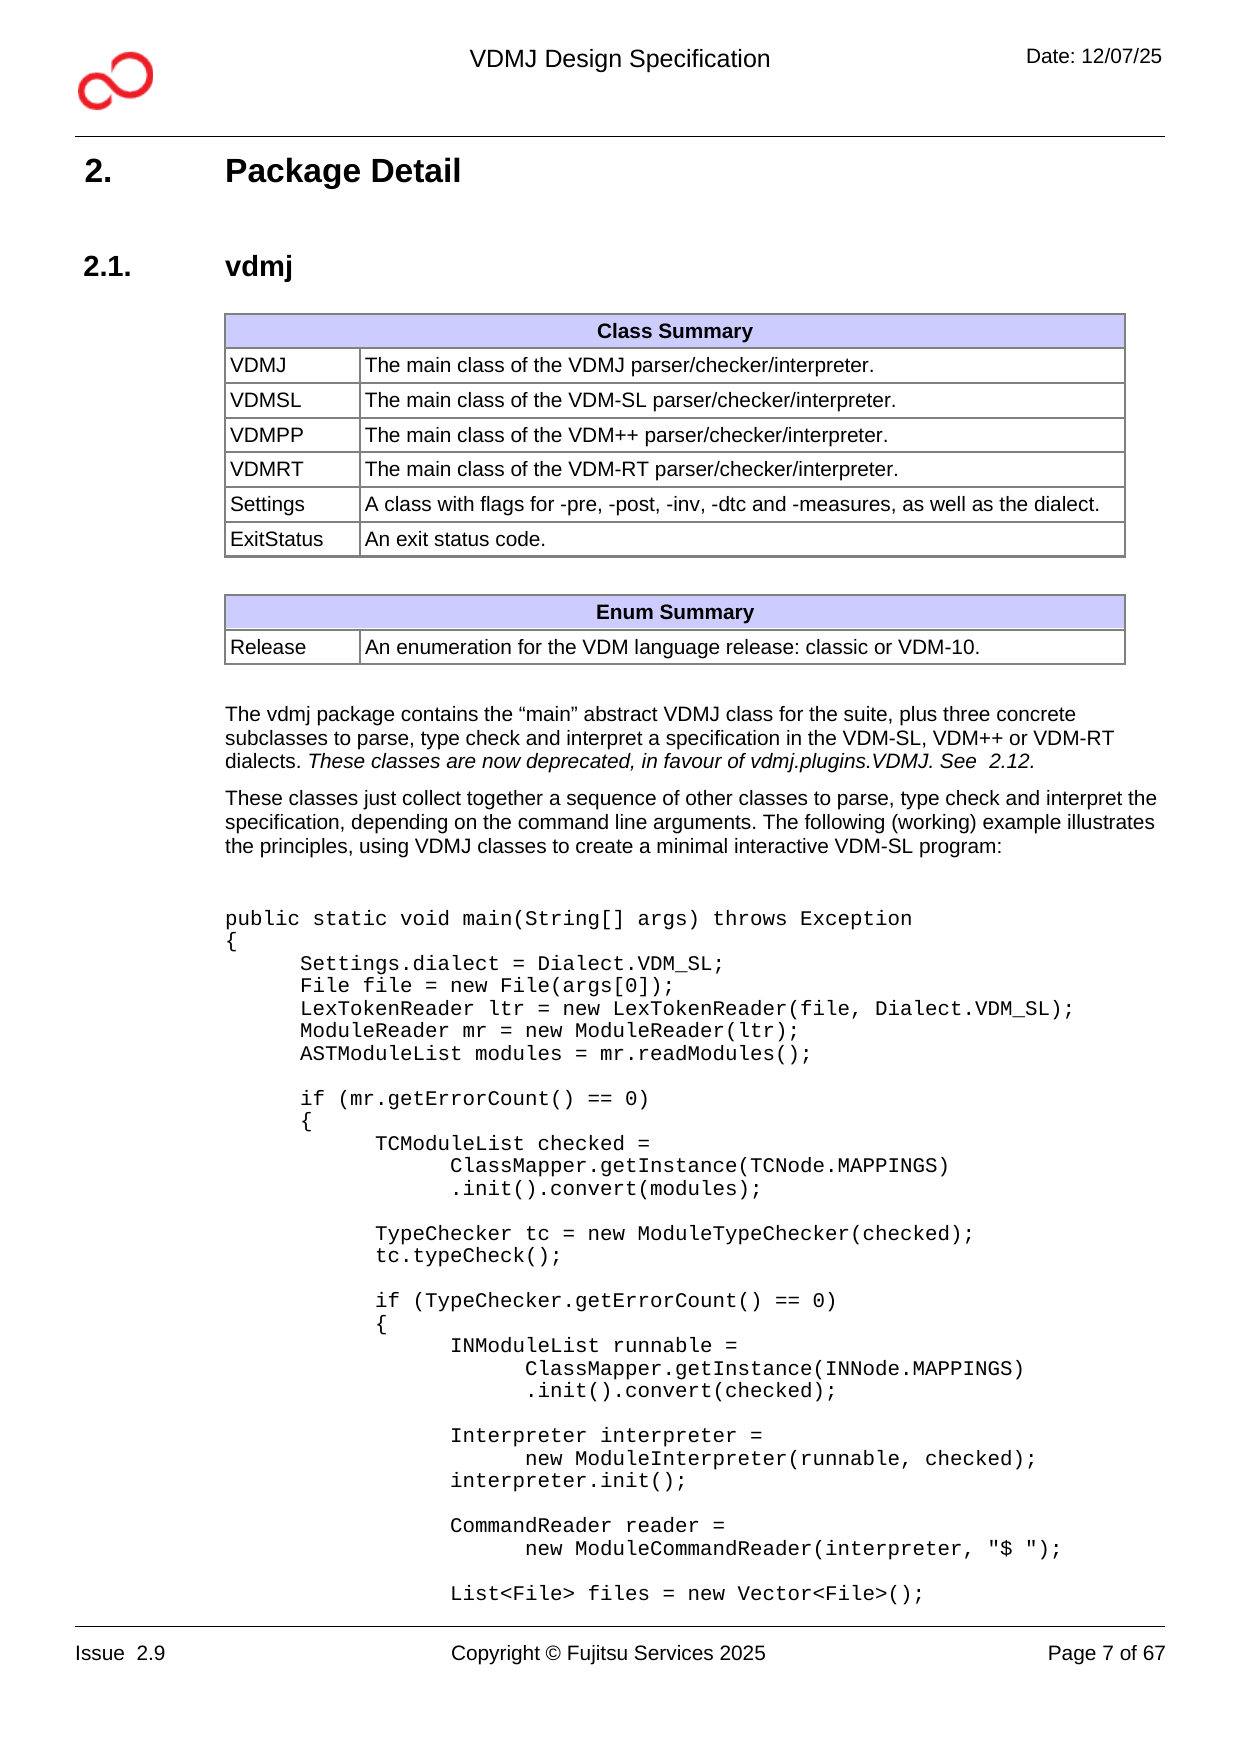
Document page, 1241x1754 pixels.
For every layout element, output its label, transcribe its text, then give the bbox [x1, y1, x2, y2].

table_cell An exit status code. [361, 523, 1124, 555]
text TypeChecker tc = new ModuleTypeChecker(checked); [225, 1222, 1165, 1244]
text Interpreter interpreter = [225, 1424, 1165, 1447]
text ClassMapper.getInstance(TCNode.MAPPINGS) [225, 1154, 1165, 1177]
text new ModuleInterpreter(runnable, checked); [225, 1447, 1165, 1469]
text interpreter.init(); [225, 1469, 1165, 1492]
text ClassMapper.getInstance(INNode.MAPPINGS) [225, 1357, 1165, 1379]
text tc.typeCheck(); [225, 1244, 1165, 1267]
text INModuleList runnable = [225, 1334, 1165, 1357]
table_cell VDMJ [226, 349, 359, 382]
text if (mr.getErrorCount() == 0) [225, 1087, 1165, 1109]
table_cell ExitStatus [226, 523, 359, 555]
text { [225, 929, 1165, 952]
text LexTokenReader ltr = new LexTokenReader(file, Dialect.VDM_SL); [225, 997, 1165, 1019]
table_header Class Summary [226, 315, 1124, 347]
text if (TypeChecker.getErrorCount() == 0) [225, 1289, 1165, 1312]
picture [78, 44, 153, 120]
table_cell Release [226, 631, 359, 663]
text These classes just collect together a sequence of other classes to parse, type check and interpret the specification, depending on the command line arguments. The following (working) example illustrates the principles, using VDMJ classes to create a minimal interactive VDM-SL program: [225, 786, 1165, 858]
text CommandReader reader = [225, 1514, 1165, 1537]
table_header Enum Summary [226, 596, 1124, 628]
table_cell An enumeration for the VDM language release: classic or VDM-10. [361, 631, 1124, 663]
text { [225, 1109, 1165, 1132]
text Settings.dialect = Dialect.VDM_SL; [225, 952, 1165, 974]
text The vdmj package contains the “main” abstract VDMJ class for the suite, plus three concrete subclasses to parse, type check and interpret a specification in the VDM-SL, VDM++ or VDM-RT dialects. These classes are now deprecated, in favour of vdmj.plugins.VDMJ. See 2.12. [225, 702, 1165, 774]
table_cell The main class of the VDM++ parser/checker/interpreter. [361, 419, 1124, 451]
text File file = new File(args[0]); [225, 974, 1165, 997]
table_cell VDMPP [226, 419, 359, 451]
text ModuleReader mr = new ModuleReader(ltr); [225, 1019, 1165, 1042]
text ASTModuleList modules = mr.readModules(); [225, 1042, 1165, 1064]
text { [225, 1312, 1165, 1334]
table_cell A class with flags for -pre, -post, -inv, -dtc and -measures, as well as the dialect. [361, 488, 1124, 521]
table_cell The main class of the VDMJ parser/checker/interpreter. [361, 349, 1124, 382]
text .init().convert(modules); [225, 1177, 1165, 1199]
text .init().convert(checked); [225, 1379, 1165, 1402]
text TCModuleList checked = [225, 1132, 1165, 1154]
text new ModuleCommandReader(interpreter, "$ "); [225, 1537, 1165, 1559]
table_cell VDMRT [226, 453, 359, 486]
text public static void main(String[] args) throws Exception [225, 907, 1165, 929]
table_cell The main class of the VDM-SL parser/checker/interpreter. [361, 384, 1124, 417]
table_cell VDMSL [226, 384, 359, 417]
text List<File> files = new Vector<File>(); [225, 1582, 1165, 1604]
subtitle vdmj [75, 250, 1165, 282]
subtitle Package Detail [75, 152, 1165, 190]
table_cell The main class of the VDM-RT parser/checker/interpreter. [361, 453, 1124, 486]
table_cell Settings [226, 488, 359, 521]
